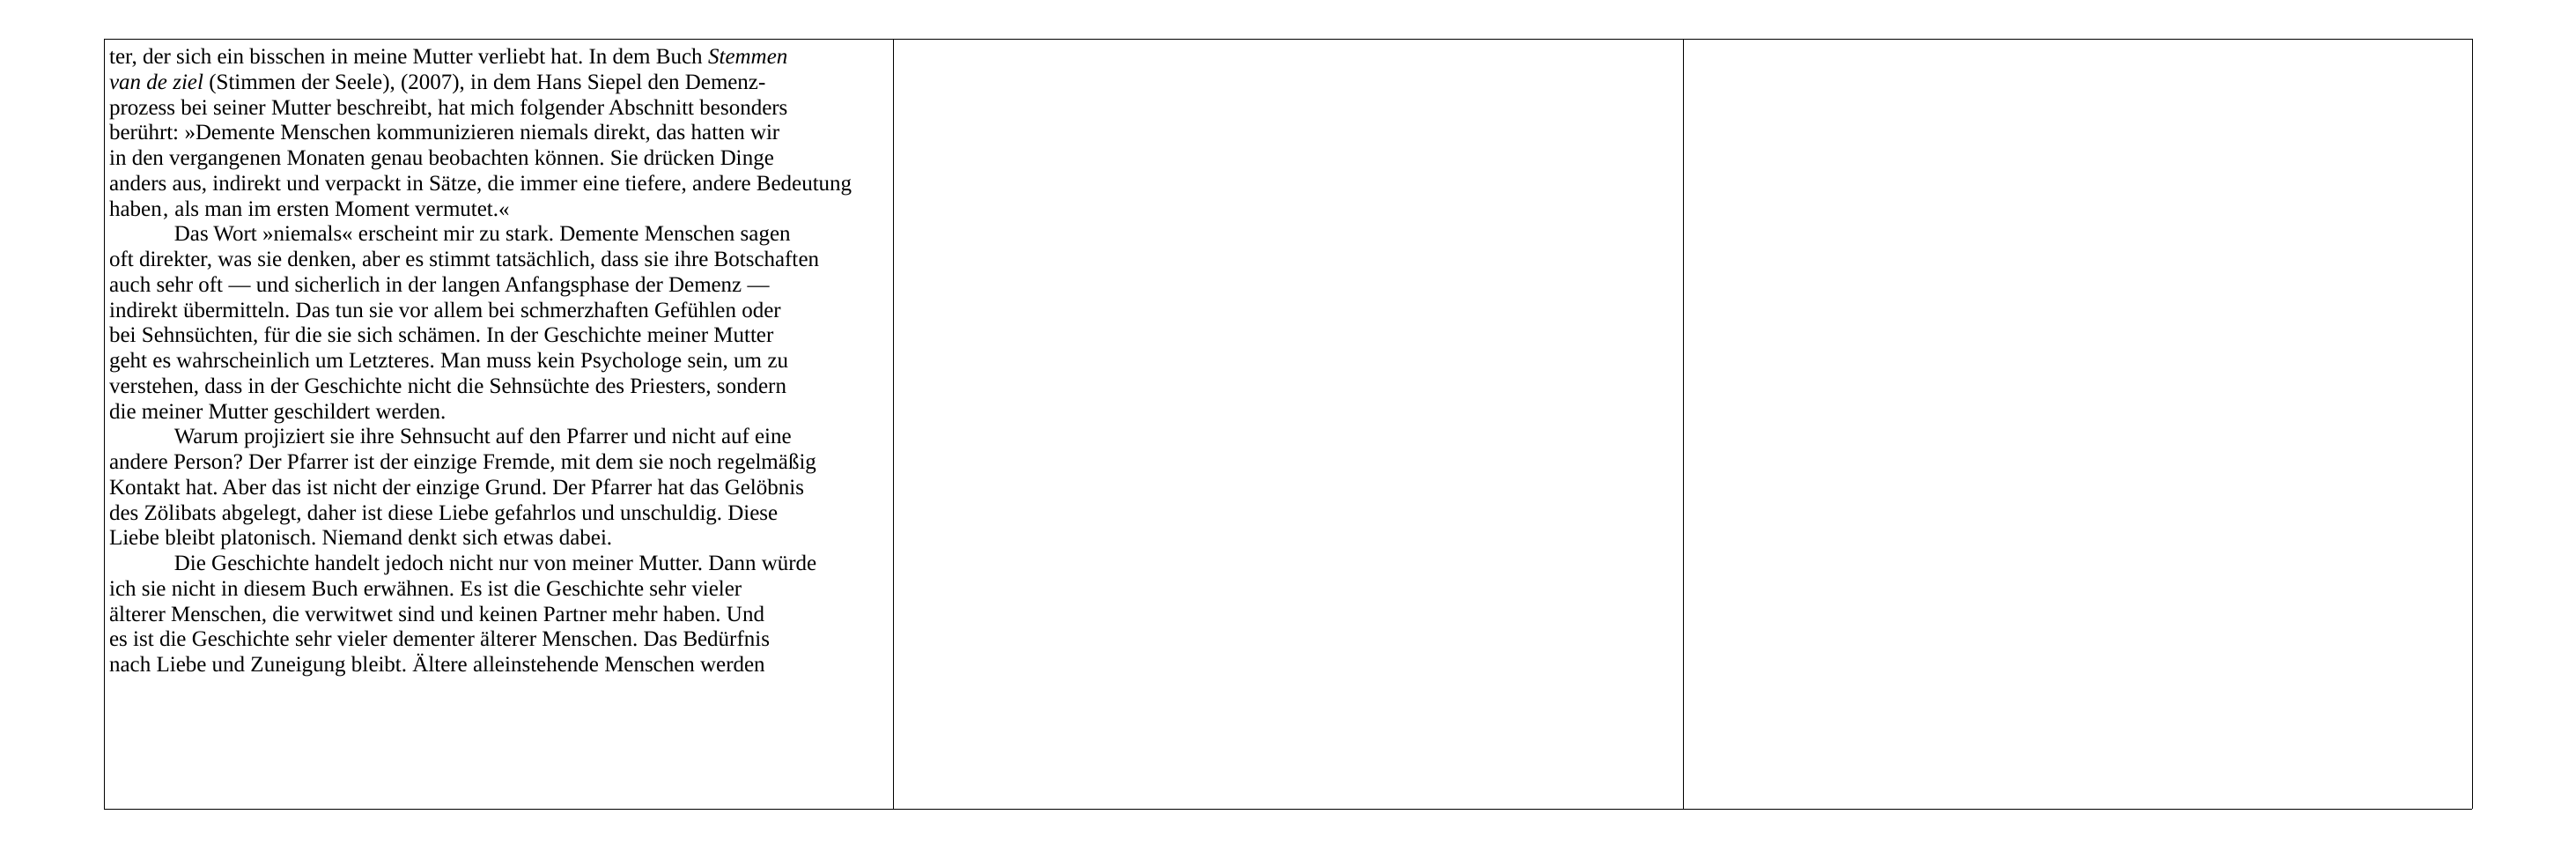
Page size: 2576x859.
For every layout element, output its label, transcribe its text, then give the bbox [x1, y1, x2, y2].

table_header ter, der sich ein bisschen in meine Mutter verliebt hat. In dem Buch Stemmen van de ziel (Stimmen der Seele), (2007), in dem Hans Siepel den Demenz- prozess bei seiner Mutter beschreibt, hat mich folgender Abschnitt besonders berührt: »Demente Menschen kommunizieren niemals direkt, das hatten wir in den vergangenen Monaten genau beobachten können. Sie drücken Dinge anders aus, indirekt und verpackt in Sätze, die immer eine tiefere, andere Bedeutung haben‚ als man im ersten Moment vermutet.« Das Wort »niemals« erscheint mir zu stark. Demente Menschen sagen oft direkter, was sie denken, aber es stimmt tatsächlich, dass sie ihre Botschaften auch sehr oft — und sicherlich in der langen Anfangsphase der Demenz — indirekt übermitteln. Das tun sie vor allem bei schmerzhaften Gefühlen oder bei Sehnsüchten, für die sie sich schämen. In der Geschichte meiner Mutter geht es wahrscheinlich um Letzteres. Man muss kein Psychologe sein, um zu verstehen, dass in der Geschichte nicht die Sehnsüchte des Priesters, sondern die meiner Mutter geschildert werden. Warum projiziert sie ihre Sehnsucht auf den Pfarrer und nicht auf eine andere Person? Der Pfarrer ist der einzige Fremde, mit dem sie noch regelmäßig Kontakt hat. Aber das ist nicht der einzige Grund. Der Pfarrer hat das Gelöbnis des Zölibats abgelegt, daher ist diese Liebe gefahrlos und unschuldig. Diese Liebe bleibt platonisch. Niemand denkt sich etwas dabei. Die Geschichte handelt jedoch nicht nur von meiner Mutter. Dann würde ich sie nicht in diesem Buch erwähnen. Es ist die Geschichte sehr vieler älterer Menschen, die verwitwet sind und keinen Partner mehr haben. Und es ist die Geschichte sehr vieler dementer älterer Menschen. Das Bedürfnis nach Liebe und Zuneigung bleibt. Ältere alleinstehende Menschen werden [105, 40, 893, 809]
